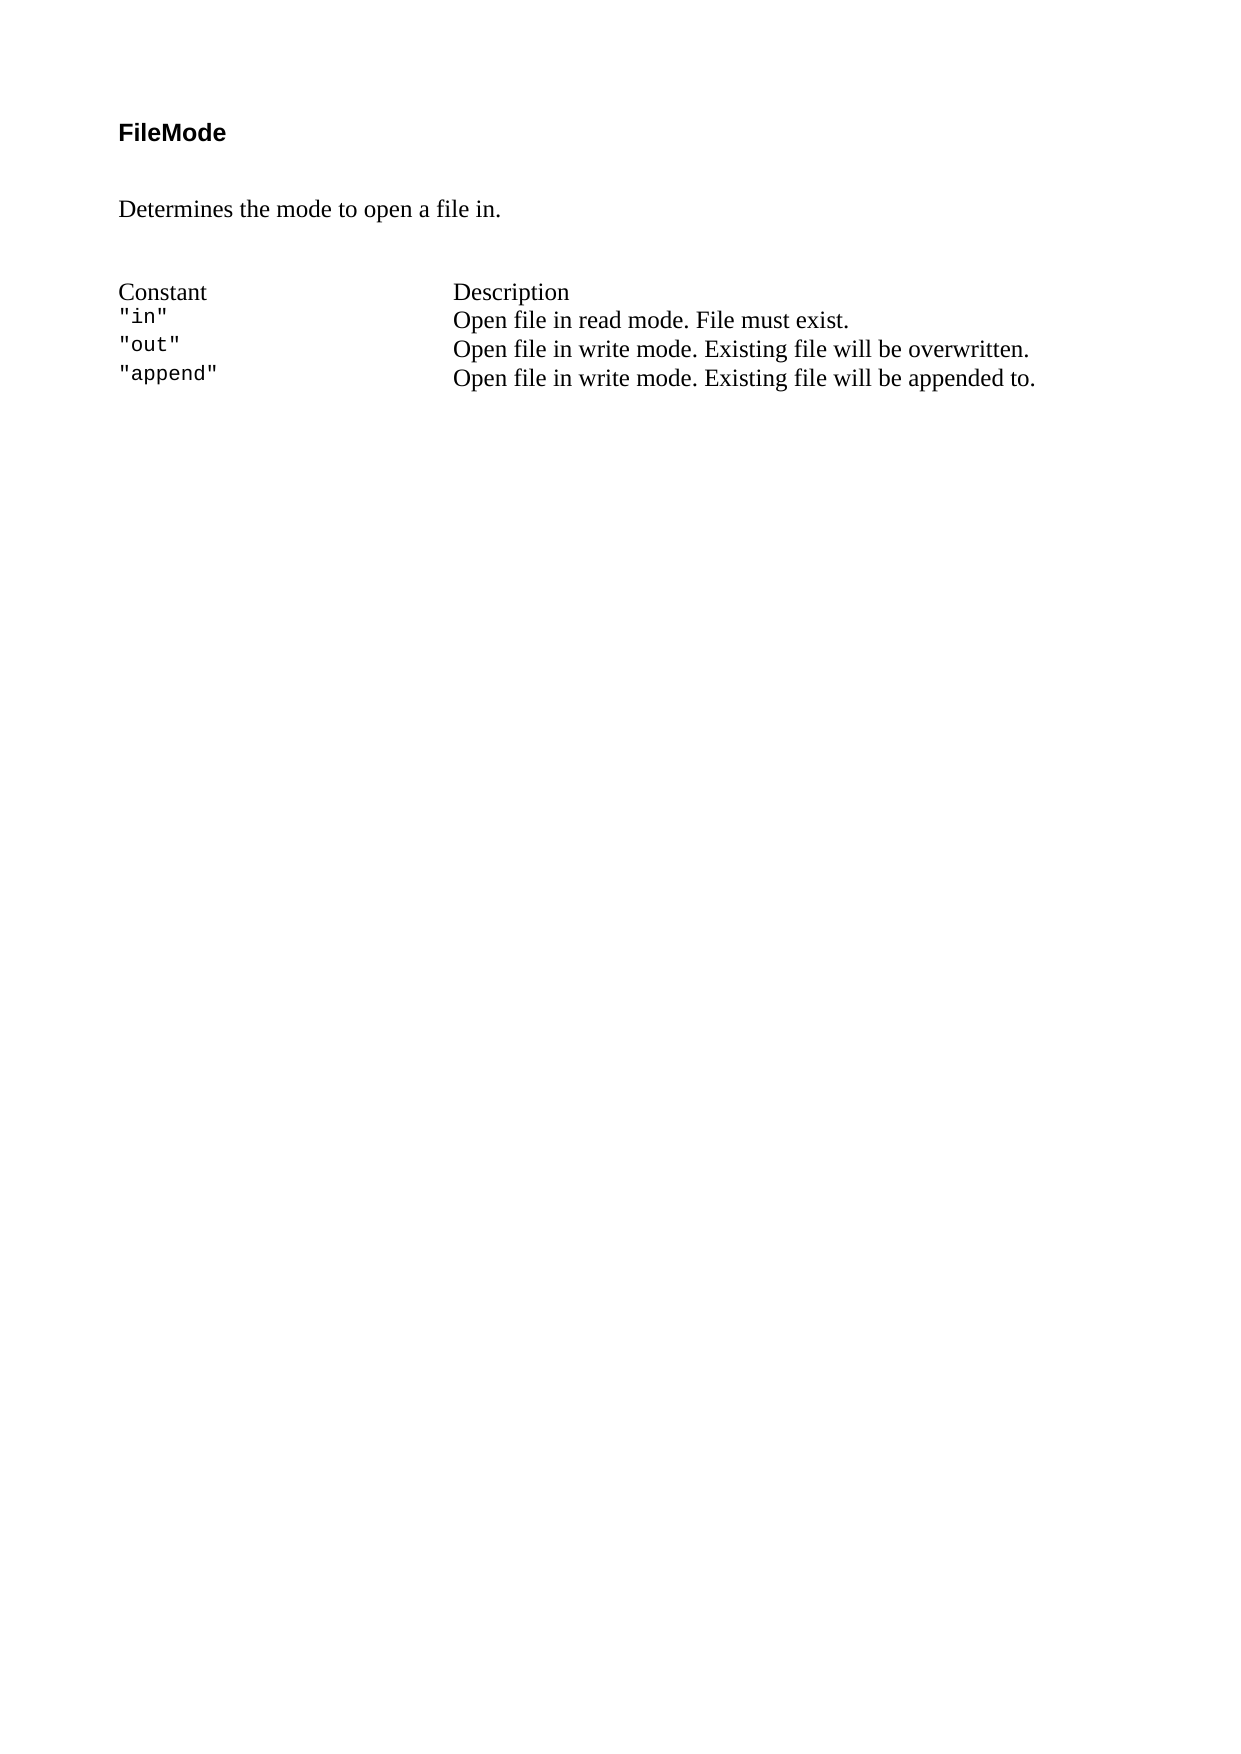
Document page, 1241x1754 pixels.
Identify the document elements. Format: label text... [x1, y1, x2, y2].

table_cell Open file in write mode. Existing file will be appended to. [453, 363, 1122, 392]
table_cell "out" [118, 334, 453, 363]
table_cell "append" [118, 363, 453, 392]
table_cell "in" [118, 306, 453, 334]
text Determines the mode to open a file in. [118, 194, 1122, 223]
table_header Constant [118, 277, 453, 306]
subtitle FileMode [118, 118, 1122, 147]
table_header Description [453, 277, 1122, 306]
table_cell Open file in write mode. Existing file will be overwritten. [453, 334, 1122, 363]
table_cell Open file in read mode. File must exist. [453, 306, 1122, 334]
